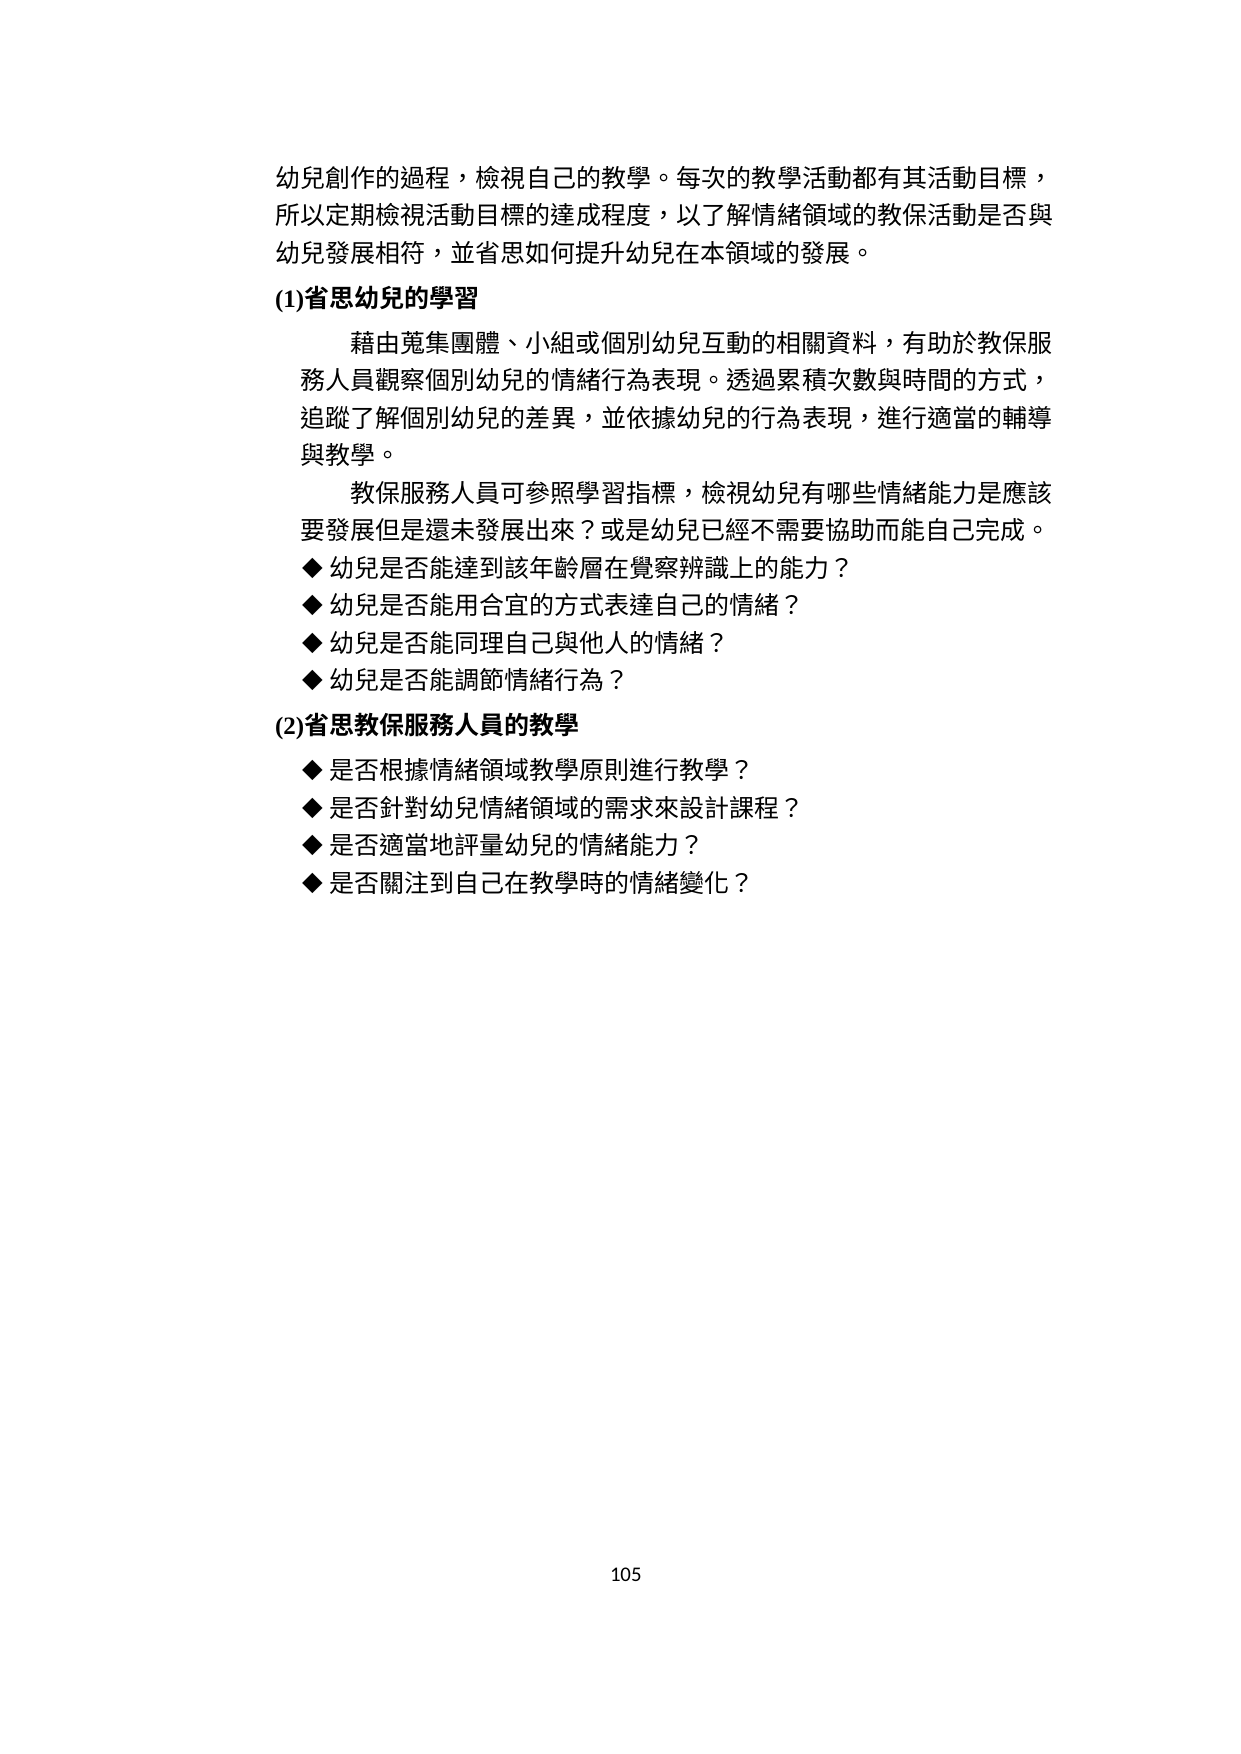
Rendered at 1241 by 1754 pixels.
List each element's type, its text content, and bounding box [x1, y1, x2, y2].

list 是否適當地評量幼兒的情緒能力？ [300, 825, 1053, 863]
list 是否關注到自己在教學時的情緒變化？ [300, 863, 1053, 900]
list 幼兒是否能同理自己與他人的情緒？ [300, 623, 1053, 660]
list 幼兒是否能用合宜的方式表達自己的情緒？ [300, 585, 1053, 623]
list 是否根據情緒領域教學原則進行教學？ [300, 750, 1053, 788]
list 是否針對幼兒情緒領域的需求來設計課程？ [300, 788, 1053, 825]
list 幼兒是否能調節情緒行為？ [300, 660, 1053, 698]
list 幼兒是否能達到該年齡層在覺察辨識上的能力？ [300, 548, 1053, 585]
text (2)省思教保服務人員的教學 [275, 705, 1053, 743]
text 教保服務人員可參照學習指標，檢視幼兒有哪些情緒能力是應該要發展但是還未發展出來？或是幼兒已經不需要協助而能自己完成。 [300, 473, 1053, 548]
text 藉由蒐集團體、小組或個別幼兒互動的相關資料，有助於教保服務人員觀察個別幼兒的情緒行為表現。透過累積次數與時間的方式，追蹤了解個別幼兒的差異，並依據幼兒的行為表現，進行適當的輔導與教學。 [300, 323, 1053, 473]
text 幼兒創作的過程，檢視自己的教學。每次的教學活動都有其活動目標，所以定期檢視活動目標的達成程度，以了解情緒領域的教保活動是否與幼兒發展相符，並省思如何提升幼兒在本領域的發展。 [275, 158, 1053, 270]
text (1)省思幼兒的學習 [275, 278, 1053, 315]
